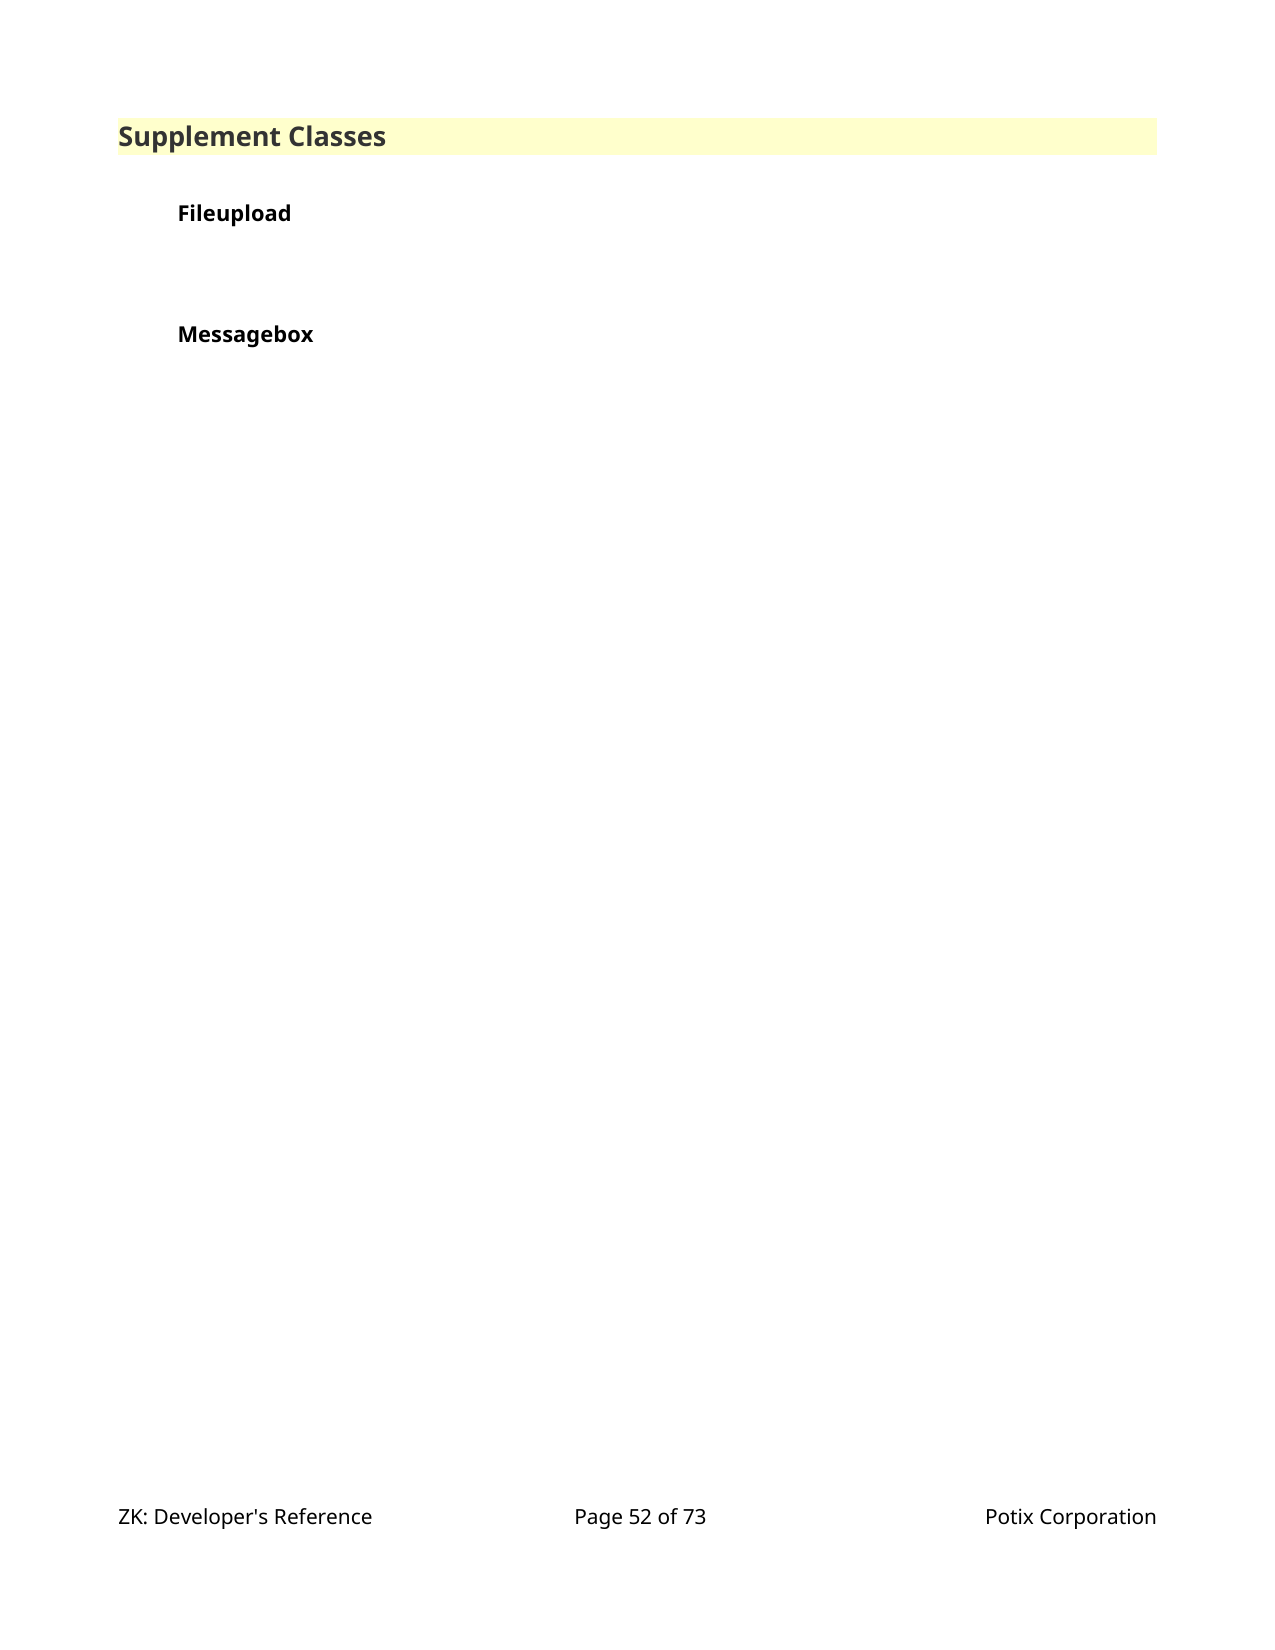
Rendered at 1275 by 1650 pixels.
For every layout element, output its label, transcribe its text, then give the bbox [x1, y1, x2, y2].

subtitle Messagebox [177, 319, 1157, 349]
subtitle Fileupload [177, 197, 1157, 227]
subtitle Supplement Classes [118, 118, 1157, 155]
